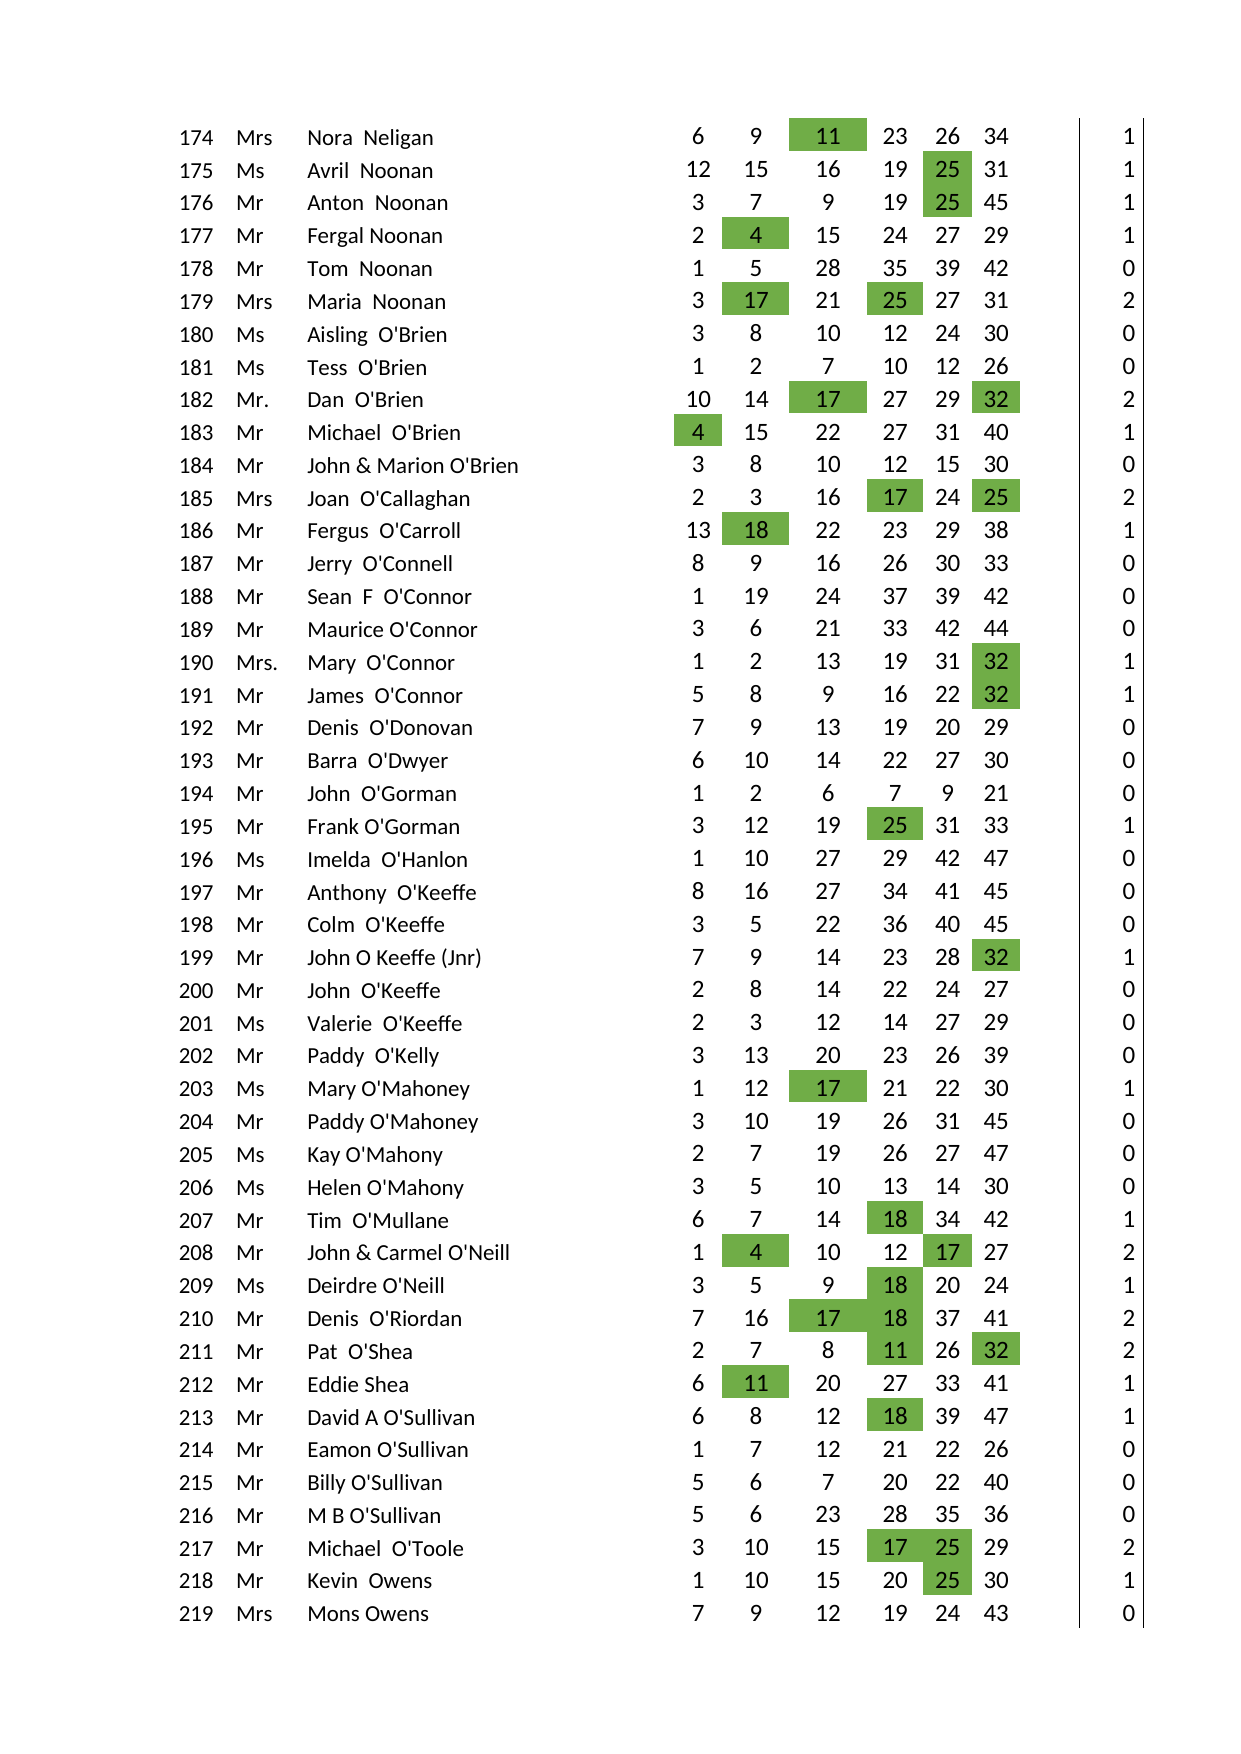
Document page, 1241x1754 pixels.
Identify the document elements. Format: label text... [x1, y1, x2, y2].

table_cell Pat O'Shea [296, 1332, 674, 1365]
table_cell Mr. [225, 381, 296, 413]
table_cell 27 [972, 1234, 1020, 1267]
table_cell 1 [674, 774, 722, 807]
table_cell 2 [1080, 1529, 1143, 1562]
table_cell 30 [972, 446, 1020, 479]
table_cell 0 [1080, 742, 1143, 774]
table_cell 0 [1080, 578, 1143, 610]
table_cell 24 [923, 479, 972, 512]
table_cell 32 [972, 381, 1020, 413]
table_cell 8 [722, 446, 789, 479]
table_cell Mrs [225, 282, 296, 315]
table_cell 33 [867, 610, 923, 643]
table_cell 29 [923, 512, 972, 545]
table_cell 16 [867, 676, 923, 709]
table_cell 12 [867, 446, 923, 479]
table_cell [1020, 578, 1079, 610]
table_cell 197 [139, 873, 224, 906]
table_cell Mr [225, 414, 296, 446]
table_cell 12 [923, 348, 972, 381]
table_cell 15 [789, 1562, 867, 1595]
table_cell [1020, 282, 1079, 315]
table_cell 43 [972, 1595, 1020, 1627]
table_cell 0 [1080, 446, 1143, 479]
table_cell [1020, 742, 1079, 774]
table_cell 6 [674, 1398, 722, 1431]
table_cell 3 [674, 184, 722, 217]
table_cell 187 [139, 545, 224, 577]
table_cell 25 [867, 282, 923, 315]
table_cell 42 [972, 249, 1020, 282]
table_cell [1020, 1168, 1079, 1201]
table_cell 4 [722, 1234, 789, 1267]
table_cell Michael O'Brien [296, 414, 674, 446]
table_cell Mr [225, 1299, 296, 1332]
table_cell 175 [139, 151, 224, 184]
table_cell 25 [923, 1529, 972, 1562]
table_cell Mrs. [225, 643, 296, 676]
table_cell 27 [867, 1365, 923, 1398]
table_cell 198 [139, 906, 224, 938]
table_cell John & Marion O'Brien [296, 446, 674, 479]
table_cell Denis O'Donovan [296, 709, 674, 742]
table_cell 214 [139, 1431, 224, 1463]
table_cell 3 [722, 479, 789, 512]
table_cell Fergus O'Carroll [296, 512, 674, 545]
table_cell M B O'Sullivan [296, 1496, 674, 1529]
table_cell 18 [722, 512, 789, 545]
table_cell Joan O'Callaghan [296, 479, 674, 512]
table_cell 27 [923, 1004, 972, 1037]
table_cell 16 [722, 873, 789, 906]
table_cell 41 [972, 1365, 1020, 1398]
table_cell 2 [1080, 1234, 1143, 1267]
table_cell 29 [972, 1529, 1020, 1562]
table_cell Aisling O'Brien [296, 315, 674, 348]
table_cell 176 [139, 184, 224, 217]
table_cell Deirdre O'Neill [296, 1267, 674, 1299]
table_cell 30 [972, 1562, 1020, 1595]
table_cell [1020, 1431, 1079, 1463]
table_cell 182 [139, 381, 224, 413]
table_cell 1 [1080, 1365, 1143, 1398]
table_cell 22 [867, 742, 923, 774]
table_cell Mr [225, 1529, 296, 1562]
table_cell 8 [789, 1332, 867, 1365]
table_cell Ms [225, 1267, 296, 1299]
table_cell 196 [139, 840, 224, 873]
table_cell [1020, 774, 1079, 807]
table_cell [1020, 1135, 1079, 1168]
table_cell 21 [789, 282, 867, 315]
table_cell Mons Owens [296, 1595, 674, 1627]
table_cell 9 [789, 1267, 867, 1299]
table_cell Ms [225, 840, 296, 873]
table_cell 17 [867, 1529, 923, 1562]
table_cell 7 [722, 1135, 789, 1168]
table_cell [1020, 1398, 1079, 1431]
table_cell Mr [225, 512, 296, 545]
table_cell 32 [972, 939, 1020, 971]
table_cell 183 [139, 414, 224, 446]
table_cell 9 [722, 939, 789, 971]
table_cell Mr [225, 742, 296, 774]
table_cell 0 [1080, 1431, 1143, 1463]
table_cell 30 [972, 1168, 1020, 1201]
table_cell 41 [923, 873, 972, 906]
table_cell 1 [674, 249, 722, 282]
table_cell 12 [867, 1234, 923, 1267]
table_cell Mr [225, 578, 296, 610]
table_cell [1020, 643, 1079, 676]
table_cell 10 [867, 348, 923, 381]
table_cell 207 [139, 1201, 224, 1234]
table_cell 22 [789, 906, 867, 938]
table_cell 208 [139, 1234, 224, 1267]
table_cell 22 [923, 1464, 972, 1496]
table_cell 24 [923, 315, 972, 348]
table_cell 191 [139, 676, 224, 709]
table_cell 1 [1080, 184, 1143, 217]
table_cell 14 [722, 381, 789, 413]
table_cell Paddy O'Kelly [296, 1037, 674, 1070]
table_cell 24 [923, 1595, 972, 1627]
table_cell Eamon O'Sullivan [296, 1431, 674, 1463]
table_cell 31 [923, 414, 972, 446]
table_cell [1020, 676, 1079, 709]
table_cell Jerry O'Connell [296, 545, 674, 577]
table_cell [1020, 1037, 1079, 1070]
table_cell 22 [789, 414, 867, 446]
table_cell Mr [225, 1365, 296, 1398]
table_cell 36 [972, 1496, 1020, 1529]
table_cell [1020, 1070, 1079, 1102]
table_cell 210 [139, 1299, 224, 1332]
table_cell Dan O'Brien [296, 381, 674, 413]
table_cell Tim O'Mullane [296, 1201, 674, 1234]
table_cell 1 [674, 1234, 722, 1267]
table_cell 17 [789, 1299, 867, 1332]
table_cell 23 [867, 939, 923, 971]
table_cell 19 [867, 1595, 923, 1627]
table_cell 37 [923, 1299, 972, 1332]
table_cell 193 [139, 742, 224, 774]
table_cell 18 [867, 1201, 923, 1234]
table_cell 33 [972, 545, 1020, 577]
table_cell 9 [722, 1595, 789, 1627]
table_cell Mr [225, 1398, 296, 1431]
table_cell 35 [867, 249, 923, 282]
table_cell 19 [867, 184, 923, 217]
table_cell 23 [789, 1496, 867, 1529]
table_cell 8 [674, 873, 722, 906]
table_cell 8 [674, 545, 722, 577]
table_cell Barra O'Dwyer [296, 742, 674, 774]
table_cell 26 [972, 1431, 1020, 1463]
table_cell 32 [972, 643, 1020, 676]
table_cell Anthony O'Keeffe [296, 873, 674, 906]
table_cell Mr [225, 1103, 296, 1135]
table_cell 29 [867, 840, 923, 873]
table_cell 21 [789, 610, 867, 643]
table_cell 34 [972, 118, 1020, 151]
table_cell 1 [1080, 939, 1143, 971]
table_cell [1020, 151, 1079, 184]
table_cell 15 [789, 1529, 867, 1562]
table_cell 8 [722, 315, 789, 348]
table_cell [1020, 1103, 1079, 1135]
table_cell Ms [225, 348, 296, 381]
table_cell 7 [674, 1299, 722, 1332]
table_cell 12 [722, 1070, 789, 1102]
table_cell 219 [139, 1595, 224, 1627]
table_cell 7 [867, 774, 923, 807]
table_cell 45 [972, 1103, 1020, 1135]
table_cell Mr [225, 676, 296, 709]
table_cell [1020, 709, 1079, 742]
table_cell 27 [789, 873, 867, 906]
table_cell 2 [674, 1332, 722, 1365]
table_cell Mr [225, 1332, 296, 1365]
table_cell 9 [722, 709, 789, 742]
table_cell 1 [1080, 1267, 1143, 1299]
table_cell 0 [1080, 709, 1143, 742]
table_cell Helen O'Mahony [296, 1168, 674, 1201]
table_cell 6 [674, 118, 722, 151]
table_cell 1 [1080, 676, 1143, 709]
table_cell 4 [722, 217, 789, 249]
table_cell 26 [867, 1135, 923, 1168]
table_cell 13 [674, 512, 722, 545]
table_cell 8 [722, 1398, 789, 1431]
table_cell 26 [867, 1103, 923, 1135]
table_cell 22 [789, 512, 867, 545]
table_cell Mrs [225, 479, 296, 512]
table_cell [1020, 1496, 1079, 1529]
table_cell 19 [789, 1103, 867, 1135]
table_cell [1020, 1365, 1079, 1398]
table_cell 0 [1080, 1135, 1143, 1168]
table_cell 3 [674, 1529, 722, 1562]
table_cell 7 [722, 1332, 789, 1365]
table_cell 19 [867, 151, 923, 184]
table_cell Mr [225, 971, 296, 1004]
table_cell 10 [789, 1168, 867, 1201]
table_cell 31 [923, 643, 972, 676]
table_cell 212 [139, 1365, 224, 1398]
table_cell [1020, 1529, 1079, 1562]
table_cell Nora Neligan [296, 118, 674, 151]
table_cell 12 [789, 1595, 867, 1627]
table_cell 2 [1080, 1332, 1143, 1365]
table_cell 5 [722, 1267, 789, 1299]
table_header [296, 1365, 674, 1398]
table_cell 26 [923, 118, 972, 151]
table_cell 12 [789, 1004, 867, 1037]
table_cell 18 [867, 1267, 923, 1299]
table_cell 209 [139, 1267, 224, 1299]
table_cell Mr [225, 939, 296, 971]
table_cell Tess O'Brien [296, 348, 674, 381]
table_cell Michael O'Toole [296, 1529, 674, 1562]
table_cell Imelda O'Hanlon [296, 840, 674, 873]
table_cell 17 [722, 282, 789, 315]
table_cell 202 [139, 1037, 224, 1070]
table_cell 9 [923, 774, 972, 807]
table_cell [1020, 1201, 1079, 1234]
table_cell 29 [923, 381, 972, 413]
table_cell [1020, 1332, 1079, 1365]
table_cell 42 [972, 1201, 1020, 1234]
table_cell 0 [1080, 840, 1143, 873]
table_cell 1 [1080, 151, 1143, 184]
table_cell 0 [1080, 249, 1143, 282]
table_cell 6 [674, 1201, 722, 1234]
table_cell 1 [1080, 414, 1143, 446]
table_cell 34 [923, 1201, 972, 1234]
table_cell 24 [789, 578, 867, 610]
table_cell 5 [722, 249, 789, 282]
table_cell 14 [923, 1168, 972, 1201]
table_cell 16 [789, 545, 867, 577]
table_cell 8 [722, 971, 789, 1004]
table_cell 20 [923, 1267, 972, 1299]
table_cell [1020, 1464, 1079, 1496]
table_cell 8 [722, 676, 789, 709]
table_cell 12 [789, 1431, 867, 1463]
table_cell 194 [139, 774, 224, 807]
table_cell [1020, 315, 1079, 348]
table_cell 213 [139, 1398, 224, 1431]
table_cell 181 [139, 348, 224, 381]
table_cell John & Carmel O'Neill [296, 1234, 674, 1267]
table_cell 9 [722, 118, 789, 151]
table_cell 178 [139, 249, 224, 282]
table_cell 7 [722, 184, 789, 217]
table_cell 21 [867, 1070, 923, 1102]
table_cell 10 [722, 840, 789, 873]
table_cell 15 [722, 414, 789, 446]
table_cell [1020, 217, 1079, 249]
table_cell 47 [972, 1135, 1020, 1168]
table_cell 0 [1080, 1004, 1143, 1037]
table_cell Paddy O'Mahoney [296, 1103, 674, 1135]
table_cell 29 [972, 1004, 1020, 1037]
table_cell 12 [789, 1398, 867, 1431]
table_cell Mrs [225, 118, 296, 151]
table_cell 28 [867, 1496, 923, 1529]
table_cell Mr [225, 1201, 296, 1234]
table_cell 3 [674, 1168, 722, 1201]
table_cell [1020, 807, 1079, 840]
table_cell 32 [972, 676, 1020, 709]
table_cell [1020, 1299, 1079, 1332]
table_cell 201 [139, 1004, 224, 1037]
table_cell 2 [1080, 381, 1143, 413]
table_cell 6 [789, 774, 867, 807]
table_cell 15 [722, 151, 789, 184]
table_cell 7 [789, 348, 867, 381]
table_cell [1020, 545, 1079, 577]
table_cell Mary O'Mahoney [296, 1070, 674, 1102]
table_cell 27 [867, 381, 923, 413]
table_cell 22 [867, 971, 923, 1004]
table_cell 12 [867, 315, 923, 348]
table_cell 3 [674, 906, 722, 938]
table_cell 3 [674, 610, 722, 643]
table_cell Ms [225, 1004, 296, 1037]
table_cell 24 [867, 217, 923, 249]
table_cell 2 [674, 479, 722, 512]
table_cell 186 [139, 512, 224, 545]
table_cell Mr [225, 774, 296, 807]
table_cell 184 [139, 446, 224, 479]
table_cell Eddie Shea [296, 1365, 674, 1398]
table_cell 0 [1080, 610, 1143, 643]
table_cell [1020, 1267, 1079, 1299]
table_cell 3 [674, 315, 722, 348]
table_cell 2 [674, 1004, 722, 1037]
table_cell 11 [722, 1365, 789, 1398]
table_cell 20 [867, 1562, 923, 1595]
table_cell [1020, 118, 1079, 151]
table_cell 18 [867, 1398, 923, 1431]
table_cell 45 [972, 873, 1020, 906]
table_cell 14 [789, 939, 867, 971]
table_cell 215 [139, 1464, 224, 1496]
table_cell Anton Noonan [296, 184, 674, 217]
table_cell 17 [923, 1234, 972, 1267]
table_cell [1020, 479, 1079, 512]
table_cell [1020, 184, 1079, 217]
table_cell [1020, 1562, 1079, 1595]
table_cell 28 [923, 939, 972, 971]
table_cell 206 [139, 1168, 224, 1201]
table_cell 29 [972, 709, 1020, 742]
table_cell 2 [722, 774, 789, 807]
table_cell 2 [674, 217, 722, 249]
table_cell 23 [867, 1037, 923, 1070]
table_cell 179 [139, 282, 224, 315]
table_cell Mr [225, 446, 296, 479]
table_cell Avril Noonan [296, 151, 674, 184]
table_cell 25 [972, 479, 1020, 512]
table_cell 2 [1080, 282, 1143, 315]
table_cell Frank O'Gorman [296, 807, 674, 840]
table_cell 177 [139, 217, 224, 249]
table_cell 200 [139, 971, 224, 1004]
table_cell 26 [972, 348, 1020, 381]
table_cell 25 [923, 1562, 972, 1595]
table_cell 14 [789, 742, 867, 774]
table_cell 1 [674, 643, 722, 676]
table_cell 13 [722, 1037, 789, 1070]
table_cell James O'Connor [296, 676, 674, 709]
table_cell 0 [1080, 873, 1143, 906]
table_cell 16 [722, 1299, 789, 1332]
table_cell 5 [674, 1464, 722, 1496]
table_cell 195 [139, 807, 224, 840]
table_cell Mr [225, 1037, 296, 1070]
table_cell 27 [867, 414, 923, 446]
table_cell 40 [972, 414, 1020, 446]
table_cell 39 [923, 249, 972, 282]
table_cell 20 [789, 1037, 867, 1070]
table_cell 39 [972, 1037, 1020, 1070]
table_cell [1020, 840, 1079, 873]
table_cell 0 [1080, 1168, 1143, 1201]
table_cell 1 [1080, 1201, 1143, 1234]
table_cell 11 [867, 1332, 923, 1365]
table_cell 45 [972, 184, 1020, 217]
table_cell 14 [867, 1004, 923, 1037]
table_cell Mrs [225, 1595, 296, 1627]
table_cell 47 [972, 840, 1020, 873]
table_cell 10 [789, 446, 867, 479]
table_cell 0 [1080, 906, 1143, 938]
table_cell Mr [225, 1234, 296, 1267]
table_cell 0 [1080, 1037, 1143, 1070]
table_cell 199 [139, 939, 224, 971]
table_cell [1020, 610, 1079, 643]
table_cell 22 [923, 1431, 972, 1463]
table_cell 27 [789, 840, 867, 873]
table_cell 17 [789, 381, 867, 413]
table_cell 1 [674, 1070, 722, 1102]
table_cell [1020, 906, 1079, 938]
table_cell 6 [674, 1365, 722, 1398]
table_cell 10 [789, 1234, 867, 1267]
table_cell David A O'Sullivan [296, 1398, 674, 1431]
table_cell 39 [923, 578, 972, 610]
table_cell 1 [674, 1431, 722, 1463]
table_cell 27 [923, 1135, 972, 1168]
table_cell 9 [789, 184, 867, 217]
table_cell 19 [789, 807, 867, 840]
table_cell 38 [972, 512, 1020, 545]
table_cell Mr [225, 1464, 296, 1496]
table_cell Mary O'Connor [296, 643, 674, 676]
table_cell 6 [722, 610, 789, 643]
table_cell 32 [972, 1332, 1020, 1365]
table_cell Denis O'Riordan [296, 1299, 674, 1332]
table_cell 6 [722, 1496, 789, 1529]
table_cell Kay O'Mahony [296, 1135, 674, 1168]
table_cell John O'Keeffe [296, 971, 674, 1004]
table_cell 19 [867, 709, 923, 742]
table_cell 19 [867, 643, 923, 676]
table_cell 1 [1080, 512, 1143, 545]
table_cell 24 [972, 1267, 1020, 1299]
table_cell 9 [789, 676, 867, 709]
table_cell 33 [923, 1365, 972, 1398]
table_cell 20 [867, 1464, 923, 1496]
table_cell 18 [867, 1299, 923, 1332]
table_cell 3 [674, 282, 722, 315]
table_cell Fergal Noonan [296, 217, 674, 249]
table_cell 20 [923, 709, 972, 742]
table_cell Sean F O'Connor [296, 578, 674, 610]
table_cell Mr [225, 1562, 296, 1595]
table_cell John O'Gorman [296, 774, 674, 807]
table_cell 40 [972, 1464, 1020, 1496]
table_cell 5 [722, 906, 789, 938]
table_cell Ms [225, 1168, 296, 1201]
table_cell [1020, 873, 1079, 906]
table_cell 11 [789, 118, 867, 151]
table_cell 23 [867, 118, 923, 151]
table_cell 5 [722, 1168, 789, 1201]
table_cell Ms [225, 151, 296, 184]
table_cell 7 [722, 1431, 789, 1463]
table_cell 27 [923, 742, 972, 774]
table_cell 2 [674, 1135, 722, 1168]
table_cell Colm O'Keeffe [296, 906, 674, 938]
table_cell 2 [1080, 1299, 1143, 1332]
table_cell 44 [972, 610, 1020, 643]
table_cell 30 [972, 315, 1020, 348]
table_cell 0 [1080, 1464, 1143, 1496]
table_cell 16 [789, 151, 867, 184]
table_cell 31 [972, 282, 1020, 315]
table_cell [1020, 939, 1079, 971]
table_cell Ms [225, 315, 296, 348]
table_cell Valerie O'Keeffe [296, 1004, 674, 1037]
table_cell 1 [1080, 217, 1143, 249]
table_cell 1 [1080, 1562, 1143, 1595]
table_cell 14 [789, 971, 867, 1004]
table_cell 19 [789, 1135, 867, 1168]
table_cell 1 [1080, 1070, 1143, 1102]
table_cell 10 [722, 1103, 789, 1135]
table_cell 13 [789, 709, 867, 742]
table_cell Mr [225, 249, 296, 282]
table_cell 7 [674, 1595, 722, 1627]
table_cell 0 [1080, 1103, 1143, 1135]
table_cell 35 [923, 1496, 972, 1529]
table_cell 22 [923, 676, 972, 709]
table_cell 3 [674, 1037, 722, 1070]
table_cell 41 [972, 1299, 1020, 1332]
table_cell Maria Noonan [296, 282, 674, 315]
table_cell 7 [674, 939, 722, 971]
table_cell 0 [1080, 348, 1143, 381]
table_cell 0 [1080, 774, 1143, 807]
table_cell 17 [789, 1070, 867, 1102]
table_cell 185 [139, 479, 224, 512]
table_cell 0 [1080, 315, 1143, 348]
table_cell Mr [225, 709, 296, 742]
table_cell 10 [722, 1529, 789, 1562]
table_cell [1020, 348, 1079, 381]
table_cell Ms [225, 1070, 296, 1102]
table_cell 31 [923, 1103, 972, 1135]
table_cell 21 [972, 774, 1020, 807]
table_cell 3 [674, 1103, 722, 1135]
table_cell 21 [867, 1431, 923, 1463]
table_cell Mr [225, 1496, 296, 1529]
table_header [128, 118, 1079, 1627]
table_cell [1020, 414, 1079, 446]
table_cell 9 [722, 545, 789, 577]
table_cell Ms [225, 1135, 296, 1168]
table_cell 12 [722, 807, 789, 840]
table_cell 3 [674, 1267, 722, 1299]
table_cell Kevin Owens [296, 1562, 674, 1595]
table_cell 204 [139, 1103, 224, 1135]
table_cell 2 [1080, 479, 1143, 512]
table_cell 7 [674, 709, 722, 742]
table_cell John O Keeffe (Jnr) [296, 939, 674, 971]
table_cell 6 [722, 1464, 789, 1496]
table_cell 12 [674, 151, 722, 184]
table_cell 19 [722, 578, 789, 610]
table_cell 7 [789, 1464, 867, 1496]
table_cell 218 [139, 1562, 224, 1595]
table_cell Maurice O'Connor [296, 610, 674, 643]
table_cell 3 [674, 446, 722, 479]
table_cell 29 [972, 217, 1020, 249]
table_cell 189 [139, 610, 224, 643]
table_cell [1020, 1004, 1079, 1037]
table_cell 5 [674, 676, 722, 709]
table_cell 13 [867, 1168, 923, 1201]
table_cell 30 [972, 742, 1020, 774]
table_cell 26 [867, 545, 923, 577]
table_cell 10 [722, 742, 789, 774]
table_cell 27 [972, 971, 1020, 1004]
table_cell 0 [1080, 1496, 1143, 1529]
table_cell 192 [139, 709, 224, 742]
table_cell 31 [923, 807, 972, 840]
table_cell 42 [923, 840, 972, 873]
table_cell 188 [139, 578, 224, 610]
table_cell 217 [139, 1529, 224, 1562]
table_cell 1 [674, 1562, 722, 1595]
table_cell 15 [789, 217, 867, 249]
table_cell 180 [139, 315, 224, 348]
table_cell 1 [674, 840, 722, 873]
table_cell 0 [1080, 545, 1143, 577]
table_cell 2 [722, 348, 789, 381]
table_cell 25 [923, 151, 972, 184]
table_cell 20 [789, 1365, 867, 1398]
table_cell 23 [867, 512, 923, 545]
table_cell Mr [225, 217, 296, 249]
table_cell 216 [139, 1496, 224, 1529]
table_cell 25 [867, 807, 923, 840]
table_cell 3 [674, 807, 722, 840]
table_cell [1020, 1234, 1079, 1267]
table_cell Mr [225, 1431, 296, 1463]
table_cell 45 [972, 906, 1020, 938]
table_cell 0 [1080, 1595, 1143, 1627]
table_cell Tom Noonan [296, 249, 674, 282]
table_cell Mr [225, 906, 296, 938]
table_cell 10 [789, 315, 867, 348]
table_cell 190 [139, 643, 224, 676]
table_cell 37 [867, 578, 923, 610]
table_cell Mr [225, 545, 296, 577]
table_cell 39 [923, 1398, 972, 1431]
table_cell 1 [1080, 118, 1143, 151]
table_cell 36 [867, 906, 923, 938]
table_cell 203 [139, 1070, 224, 1102]
table_cell 211 [139, 1332, 224, 1365]
table_cell 205 [139, 1135, 224, 1168]
table_cell 30 [923, 545, 972, 577]
table_cell 5 [674, 1496, 722, 1529]
table_cell 1 [1080, 1398, 1143, 1431]
table_cell 174 [139, 118, 224, 151]
table_cell Mr [225, 610, 296, 643]
table_cell 25 [923, 184, 972, 217]
table_cell 27 [923, 217, 972, 249]
table_cell 0 [1080, 971, 1143, 1004]
table_cell 2 [674, 971, 722, 1004]
table_cell 3 [722, 1004, 789, 1037]
table_cell 22 [923, 1070, 972, 1102]
table_cell 1 [1080, 643, 1143, 676]
table_cell 30 [972, 1070, 1020, 1102]
table_cell 7 [722, 1201, 789, 1234]
table_cell [1020, 381, 1079, 413]
table_cell 16 [789, 479, 867, 512]
table_cell 31 [972, 151, 1020, 184]
table_cell 13 [789, 643, 867, 676]
table_cell [1020, 1595, 1079, 1627]
table_cell Mr [225, 873, 296, 906]
table_cell 34 [867, 873, 923, 906]
table_cell 17 [867, 479, 923, 512]
table_cell [1020, 249, 1079, 282]
table_cell Mr [225, 184, 296, 217]
table_cell [1020, 971, 1079, 1004]
table_cell 33 [972, 807, 1020, 840]
table_cell [1020, 512, 1079, 545]
table_cell Billy O'Sullivan [296, 1464, 674, 1496]
table_cell 6 [674, 742, 722, 774]
table_cell 15 [923, 446, 972, 479]
table_cell 40 [923, 906, 972, 938]
table_cell 1 [1080, 807, 1143, 840]
table_cell 47 [972, 1398, 1020, 1431]
table_cell [1020, 446, 1079, 479]
table_cell 26 [923, 1037, 972, 1070]
table_cell 2 [722, 643, 789, 676]
table_cell 14 [789, 1201, 867, 1234]
table_cell 1 [674, 578, 722, 610]
table_cell 10 [674, 381, 722, 413]
table_cell 42 [923, 610, 972, 643]
table_cell 28 [789, 249, 867, 282]
table_cell 10 [722, 1562, 789, 1595]
table_cell 26 [923, 1332, 972, 1365]
table_cell Mr [225, 807, 296, 840]
table_cell 4 [674, 414, 722, 446]
table_cell 27 [923, 282, 972, 315]
table_cell 1 [674, 348, 722, 381]
table_cell 24 [923, 971, 972, 1004]
table_cell 42 [972, 578, 1020, 610]
